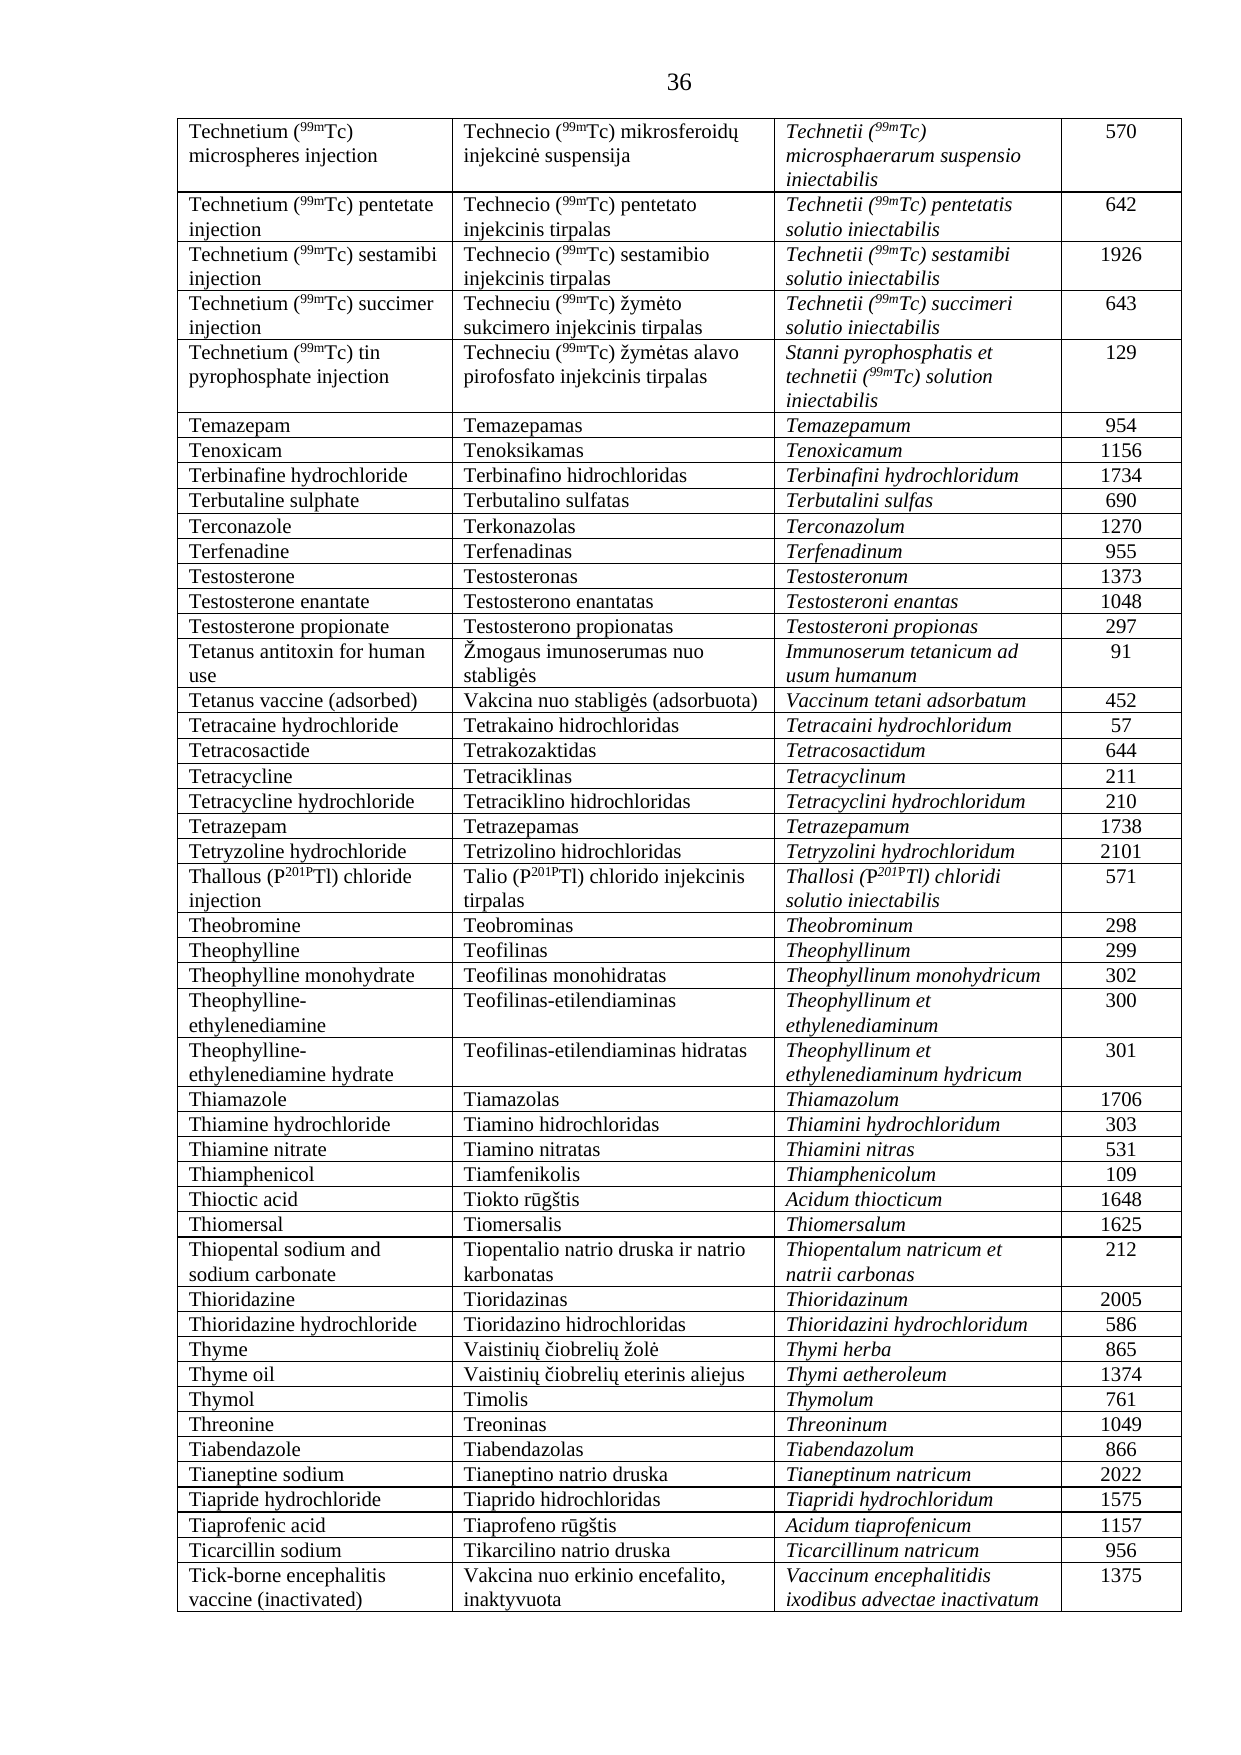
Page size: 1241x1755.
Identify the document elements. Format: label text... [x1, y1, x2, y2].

table_cell Technecio (99mTc) mikrosferoidų injekcinė suspensija [453, 119, 774, 191]
table_cell 531 [1062, 1137, 1181, 1161]
table_cell Tetanus antitoxin for human use [178, 639, 452, 687]
table_cell 57 [1062, 713, 1181, 737]
table_cell 1270 [1062, 514, 1181, 538]
table_cell Thiamine hydrochloride [178, 1112, 452, 1136]
table_cell Testosterono propionatas [453, 614, 774, 638]
table_cell Technetii (99mTc) microsphaerarum suspensio iniectabilis [775, 119, 1061, 191]
table_cell Vaccinum tetani adsorbatum [775, 688, 1061, 712]
table_cell 866 [1062, 1437, 1181, 1461]
table_cell Tetryzoline hydrochloride [178, 839, 452, 863]
table_cell 1648 [1062, 1187, 1181, 1211]
table_cell Technetii (99mTc) sestamibi solutio iniectabilis [775, 242, 1061, 290]
table_cell 299 [1062, 938, 1181, 962]
table_cell Thiamphenicol [178, 1162, 452, 1186]
table_cell 1375 [1062, 1563, 1181, 1611]
table_cell Tiopentalio natrio druska ir natrio karbonatas [453, 1238, 774, 1286]
table_cell Teofilinas monohidratas [453, 963, 774, 987]
table_cell Tetrizolino hidrochloridas [453, 839, 774, 863]
table_cell 1625 [1062, 1212, 1181, 1236]
table_cell Tiamazolas [453, 1087, 774, 1111]
table_cell Tetracycline [178, 764, 452, 788]
table_cell 2101 [1062, 839, 1181, 863]
table_cell 1156 [1062, 438, 1181, 462]
table_cell Technetium (99mTc) tin pyrophosphate injection [178, 340, 452, 412]
table_cell Žmogaus imunoserumas nuo stabligės [453, 639, 774, 687]
table_cell Tiaprofeno rūgštis [453, 1513, 774, 1537]
table_cell 2022 [1062, 1462, 1181, 1486]
table_cell Tetrazepamum [775, 814, 1061, 838]
table_cell Tikarcilino natrio druska [453, 1538, 774, 1562]
table_cell Teofilinas [453, 938, 774, 962]
table_cell Terbutalino sulfatas [453, 489, 774, 512]
table_cell 298 [1062, 913, 1181, 937]
table_cell Thiamini hydrochloridum [775, 1112, 1061, 1136]
table_cell Tetracaini hydrochloridum [775, 713, 1061, 737]
table_cell Tioridazinas [453, 1287, 774, 1311]
table_cell Terbutalini sulfas [775, 489, 1061, 512]
table_cell Theobromine [178, 913, 452, 937]
table_cell Acidum thiocticum [775, 1187, 1061, 1211]
table_cell Tiapride hydrochloride [178, 1488, 452, 1511]
table_cell Acidum tiaprofenicum [775, 1513, 1061, 1537]
table_cell 1926 [1062, 242, 1181, 290]
table_cell 1706 [1062, 1087, 1181, 1111]
table_cell Threoninum [775, 1412, 1061, 1436]
table_cell Tiokto rūgštis [453, 1187, 774, 1211]
table_cell Ticarcillin sodium [178, 1538, 452, 1562]
table_cell 956 [1062, 1538, 1181, 1562]
table_cell 1575 [1062, 1488, 1181, 1511]
table_cell 129 [1062, 340, 1181, 412]
table_cell Tiamino nitratas [453, 1137, 774, 1161]
table_cell Tetracaine hydrochloride [178, 713, 452, 737]
table_cell Thiamini nitras [775, 1137, 1061, 1161]
table_cell 301 [1062, 1038, 1181, 1086]
table_cell Theophylline monohydrate [178, 963, 452, 987]
table_cell Thiomersal [178, 1212, 452, 1236]
table_cell Testosteronum [775, 564, 1061, 588]
table_cell 644 [1062, 739, 1181, 762]
table_cell Terkonazolas [453, 514, 774, 538]
table_cell Thymol [178, 1387, 452, 1411]
table_cell Theophylline-ethylenediamine [178, 989, 452, 1037]
table_cell Thioctic acid [178, 1187, 452, 1211]
table_cell 1157 [1062, 1513, 1181, 1537]
table_cell Tiamfenikolis [453, 1162, 774, 1186]
table_cell Thioridazinum [775, 1287, 1061, 1311]
table_cell Tick-borne encephalitis vaccine (inactivated) [178, 1563, 452, 1611]
table_cell Thymolum [775, 1387, 1061, 1411]
table_cell Testosterone [178, 564, 452, 588]
table_cell 1734 [1062, 463, 1181, 487]
table_cell Teobrominas [453, 913, 774, 937]
table_cell 2005 [1062, 1287, 1181, 1311]
table_cell 297 [1062, 614, 1181, 638]
table_cell Vakcina nuo stabligės (adsorbuota) [453, 688, 774, 712]
table_cell Theophyllinum et ethylenediaminum [775, 989, 1061, 1037]
table_cell 302 [1062, 963, 1181, 987]
table_cell Immunoserum tetanicum ad usum humanum [775, 639, 1061, 687]
table_cell Vaistinių čiobrelių žolė [453, 1337, 774, 1361]
table_cell Thymi herba [775, 1337, 1061, 1361]
table_cell Tetracyclini hydrochloridum [775, 789, 1061, 813]
table_cell Tianeptino natrio druska [453, 1462, 774, 1486]
table_cell 1049 [1062, 1412, 1181, 1436]
table_cell Temazepam [178, 413, 452, 437]
table_cell Tiaprofenic acid [178, 1513, 452, 1537]
table_cell Testosterone propionate [178, 614, 452, 638]
table_cell Tiabendazole [178, 1437, 452, 1461]
table_cell Tianeptine sodium [178, 1462, 452, 1486]
table_cell Teofilinas-etilendiaminas [453, 989, 774, 1037]
table_cell Theophyllinum monohydricum [775, 963, 1061, 987]
table_cell Tenoxicamum [775, 438, 1061, 462]
table_cell Testosteronas [453, 564, 774, 588]
table_cell Technecio (99mTc) sestamibio injekcinis tirpalas [453, 242, 774, 290]
table_cell Testosterono enantatas [453, 589, 774, 613]
table_cell Theophyllinum et ethylenediaminum hydricum [775, 1038, 1061, 1086]
table_cell 210 [1062, 789, 1181, 813]
table_cell Technetium (99mTc) sestamibi injection [178, 242, 452, 290]
table_cell 955 [1062, 539, 1181, 563]
table_cell 452 [1062, 688, 1181, 712]
table_cell Ticarcillinum natricum [775, 1538, 1061, 1562]
table_cell Tetanus vaccine (adsorbed) [178, 688, 452, 712]
table_cell Treoninas [453, 1412, 774, 1436]
table_cell Tetracosactidum [775, 739, 1061, 762]
table_cell 300 [1062, 989, 1181, 1037]
table_cell Terfenadinum [775, 539, 1061, 563]
table_cell 303 [1062, 1112, 1181, 1136]
table_cell Teofilinas-etilendiaminas hidratas [453, 1038, 774, 1086]
table_cell Tenoksikamas [453, 438, 774, 462]
table_cell Talio (P201PTl) chlorido injekcinis tirpalas [453, 864, 774, 912]
table_cell 1738 [1062, 814, 1181, 838]
table_cell Terbutaline sulphate [178, 489, 452, 512]
table_cell Technecio (99mTc) pentetato injekcinis tirpalas [453, 193, 774, 241]
table_cell Stanni pyrophosphatis et technetii (99mTc) solution iniectabilis [775, 340, 1061, 412]
table_cell 954 [1062, 413, 1181, 437]
table_cell Tiomersalis [453, 1212, 774, 1236]
table_cell Thiamazole [178, 1087, 452, 1111]
table_cell Tianeptinum natricum [775, 1462, 1061, 1486]
table_cell Thioridazine [178, 1287, 452, 1311]
table_cell Terbinafine hydrochloride [178, 463, 452, 487]
table_cell Timolis [453, 1387, 774, 1411]
table_cell Tetracosactide [178, 739, 452, 762]
table_cell Vaccinum encephalitidis ixodibus advectae inactivatum [775, 1563, 1061, 1611]
table_cell Theophyllinum [775, 938, 1061, 962]
table_cell Terconazolum [775, 514, 1061, 538]
table_cell Temazepamas [453, 413, 774, 437]
table_cell Technetium (99mTc) pentetate injection [178, 193, 452, 241]
table_cell Testosterone enantate [178, 589, 452, 613]
table_cell Techneciu (99mTc) žymėto sukcimero injekcinis tirpalas [453, 291, 774, 339]
table_cell Theobrominum [775, 913, 1061, 937]
table_cell 212 [1062, 1238, 1181, 1286]
table_cell Vakcina nuo erkinio encefalito, inaktyvuota [453, 1563, 774, 1611]
table_cell Tioridazino hidrochloridas [453, 1312, 774, 1336]
table_cell Terconazole [178, 514, 452, 538]
table_cell Thallosi (P201PTl) chloridi solutio iniectabilis [775, 864, 1061, 912]
table_cell Testosteroni enantas [775, 589, 1061, 613]
table_cell Thallous (P201PTl) chloride injection [178, 864, 452, 912]
table_cell Temazepamum [775, 413, 1061, 437]
table_cell Technetium (99mTc) microspheres injection [178, 119, 452, 191]
table_cell Threonine [178, 1412, 452, 1436]
table_cell 586 [1062, 1312, 1181, 1336]
table_cell Terfenadine [178, 539, 452, 563]
table_cell Thyme oil [178, 1362, 452, 1386]
table_cell Thioridazini hydrochloridum [775, 1312, 1061, 1336]
table_cell Tetracycline hydrochloride [178, 789, 452, 813]
table_cell Thiamphenicolum [775, 1162, 1061, 1186]
table_cell Tetraciklinas [453, 764, 774, 788]
table_cell 643 [1062, 291, 1181, 339]
table_cell 570 [1062, 119, 1181, 191]
table_cell Testosteroni propionas [775, 614, 1061, 638]
table_cell Theophylline [178, 938, 452, 962]
table_cell Techneciu (99mTc) žymėtas alavo pirofosfato injekcinis tirpalas [453, 340, 774, 412]
table_cell Tiabendazolum [775, 1437, 1061, 1461]
table_cell Tiabendazolas [453, 1437, 774, 1461]
table_cell Terbinafino hidrochloridas [453, 463, 774, 487]
table_cell Tetracyclinum [775, 764, 1061, 788]
table_cell Thiamazolum [775, 1087, 1061, 1111]
table_cell 690 [1062, 489, 1181, 512]
table_cell 761 [1062, 1387, 1181, 1411]
table_cell Theophylline-ethylenediamine hydrate [178, 1038, 452, 1086]
table_cell 1048 [1062, 589, 1181, 613]
table_cell Tetrazepamas [453, 814, 774, 838]
table_cell 865 [1062, 1337, 1181, 1361]
table_cell Tetrakozaktidas [453, 739, 774, 762]
table_cell Tetryzolini hydrochloridum [775, 839, 1061, 863]
table_cell Thiamine nitrate [178, 1137, 452, 1161]
table_cell Technetium (99mTc) succimer injection [178, 291, 452, 339]
table_cell 571 [1062, 864, 1181, 912]
table_cell Technetii (99mTc) pentetatis solutio iniectabilis [775, 193, 1061, 241]
table_cell Thymi aetheroleum [775, 1362, 1061, 1386]
table_cell Terbinafini hydrochloridum [775, 463, 1061, 487]
table_cell Thiopental sodium and sodium carbonate [178, 1238, 452, 1286]
table_cell Thiomersalum [775, 1212, 1061, 1236]
table_cell 642 [1062, 193, 1181, 241]
table_cell 1373 [1062, 564, 1181, 588]
table_cell Tetraciklino hidrochloridas [453, 789, 774, 813]
table_cell Tetrakaino hidrochloridas [453, 713, 774, 737]
table_cell 91 [1062, 639, 1181, 687]
table_cell Vaistinių čiobrelių eterinis aliejus [453, 1362, 774, 1386]
table_cell Tetrazepam [178, 814, 452, 838]
table_cell Tiapridi hydrochloridum [775, 1488, 1061, 1511]
table_cell Thiopentalum natricum et natrii carbonas [775, 1238, 1061, 1286]
table_cell Thyme [178, 1337, 452, 1361]
table_cell Technetii (99mTc) succimeri solutio iniectabilis [775, 291, 1061, 339]
table_cell 211 [1062, 764, 1181, 788]
table_cell 109 [1062, 1162, 1181, 1186]
table_cell Terfenadinas [453, 539, 774, 563]
table_cell Tenoxicam [178, 438, 452, 462]
table_cell 1374 [1062, 1362, 1181, 1386]
table_cell Tiaprido hidrochloridas [453, 1488, 774, 1511]
table_cell Tiamino hidrochloridas [453, 1112, 774, 1136]
table_cell Thioridazine hydrochloride [178, 1312, 452, 1336]
